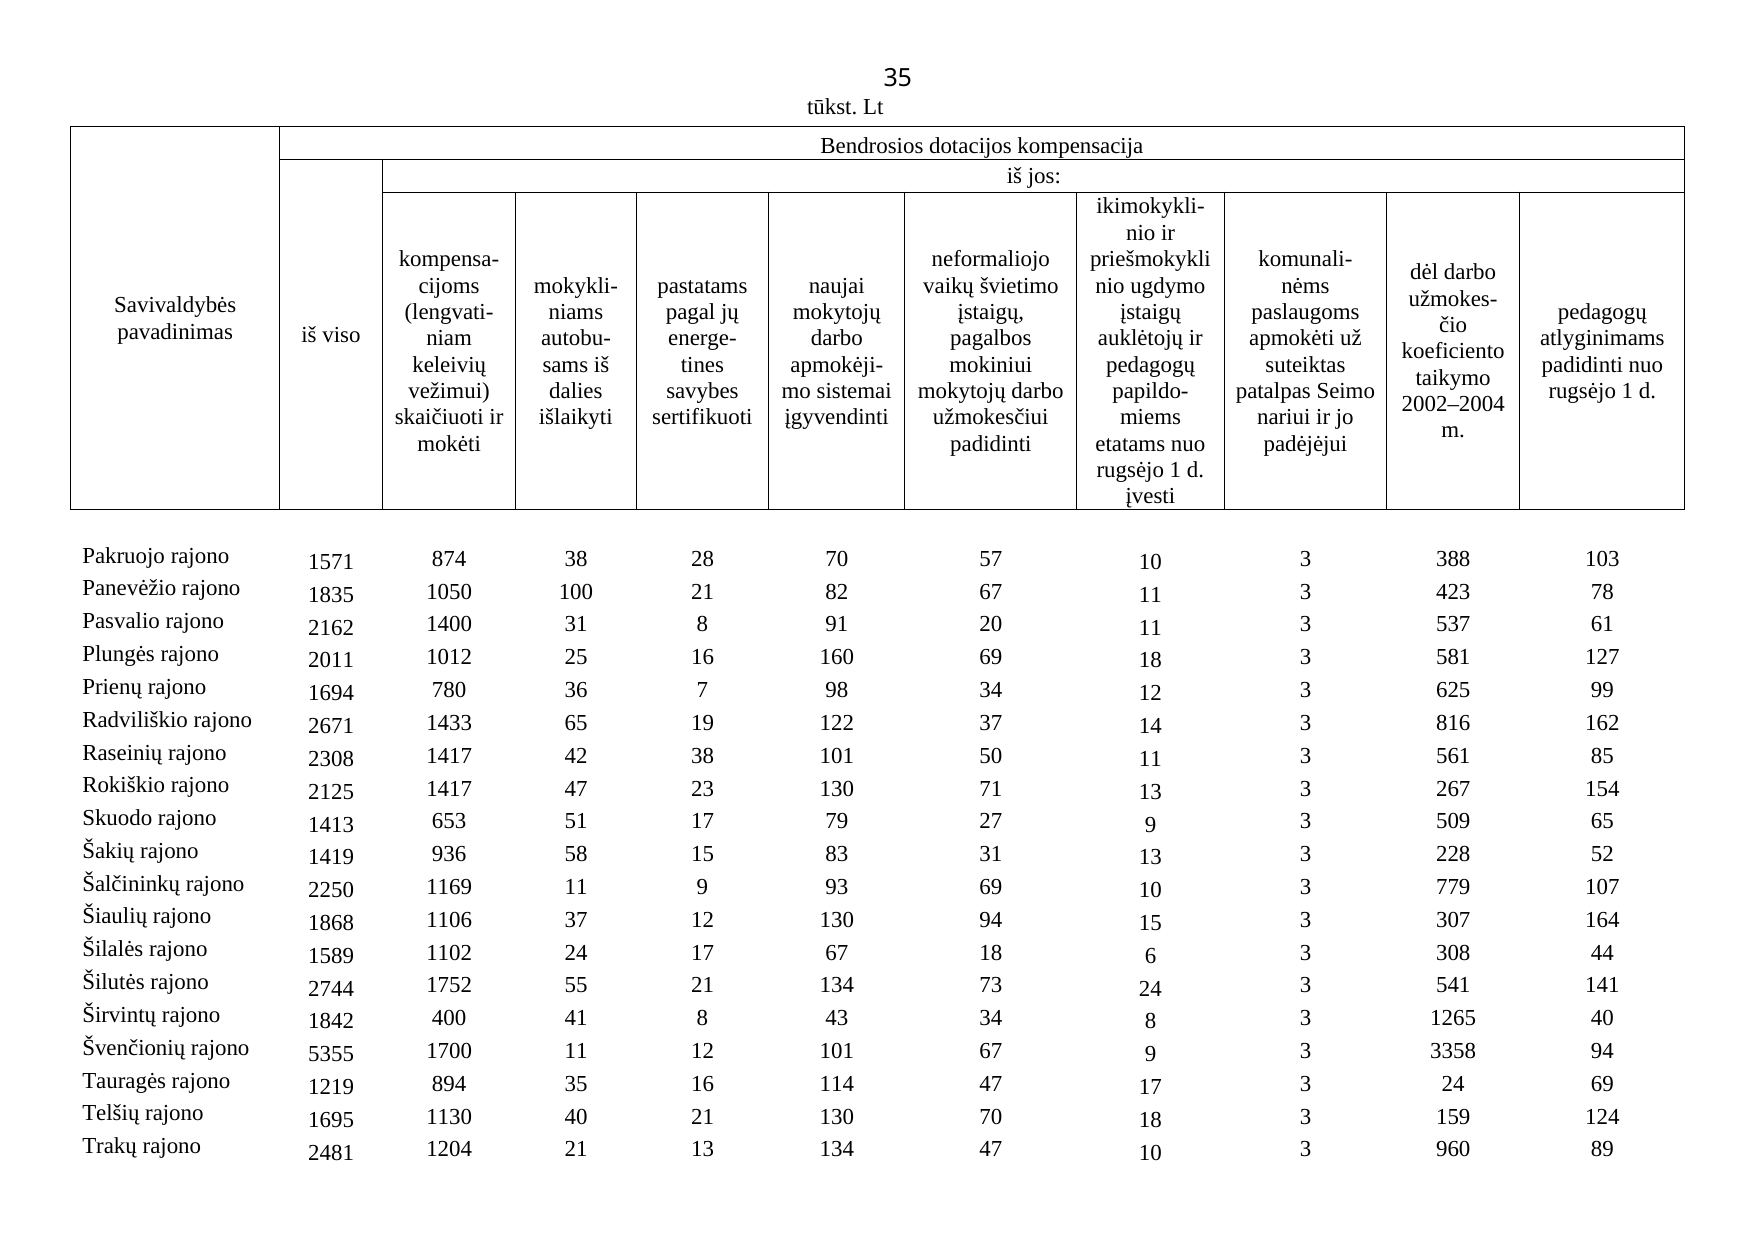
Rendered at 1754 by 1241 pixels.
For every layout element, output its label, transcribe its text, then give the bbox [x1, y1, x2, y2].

table_cell [515, 510, 636, 542]
table_cell 2125 [279, 771, 382, 804]
table_cell 37 [905, 706, 1076, 738]
table_cell 3 [1224, 542, 1386, 574]
table_cell 78 [1519, 575, 1685, 607]
table_cell 1169 [383, 870, 515, 903]
table_cell 18 [905, 935, 1076, 968]
table_cell 5355 [279, 1034, 382, 1067]
table_cell Plungės rajono [71, 640, 279, 673]
table_cell Šakių rajono [71, 837, 279, 870]
table_cell 1417 [383, 771, 515, 804]
table_cell 127 [1519, 640, 1685, 673]
table_cell mokykli-niams autobu-sams iš dalies išlaikyti [516, 193, 636, 509]
table_cell Šilutės rajono [71, 968, 279, 1001]
table_cell 1400 [383, 607, 515, 640]
table_cell 3 [1224, 739, 1386, 771]
table_cell Panevėžio rajono [71, 575, 279, 607]
table_cell 11 [1076, 607, 1224, 640]
table_cell 1219 [279, 1067, 382, 1099]
table_cell naujai mokytojų darbo apmokėji-mo sistemai įgyvendinti [769, 193, 904, 509]
table_cell Rokiškio rajono [71, 771, 279, 804]
table_cell [768, 510, 905, 542]
table_cell 24 [515, 935, 636, 968]
table_cell 14 [1076, 706, 1224, 738]
table_cell 9 [1076, 804, 1224, 837]
table_cell 3 [1224, 1100, 1386, 1132]
table_cell 37 [515, 903, 636, 935]
table_cell 653 [383, 804, 515, 837]
table_cell 67 [905, 575, 1076, 607]
table_cell Tauragės rajono [71, 1067, 279, 1099]
table_cell Prienų rajono [71, 673, 279, 706]
table_cell Šalčininkų rajono [71, 870, 279, 903]
table_cell 57 [905, 542, 1076, 574]
table_cell 31 [905, 837, 1076, 870]
table_cell 3358 [1386, 1034, 1519, 1067]
table_cell 18 [1076, 1100, 1224, 1132]
table_cell 55 [515, 968, 636, 1001]
table_cell 21 [636, 575, 768, 607]
table_cell 134 [768, 968, 905, 1001]
table_cell 3 [1224, 968, 1386, 1001]
table_cell 130 [768, 903, 905, 935]
table_cell 1050 [383, 575, 515, 607]
table_cell 936 [383, 837, 515, 870]
table_cell 11 [515, 1034, 636, 1067]
table_cell 16 [636, 1067, 768, 1099]
table_cell 103 [1519, 542, 1685, 574]
table_cell 561 [1386, 739, 1519, 771]
table_cell 2481 [279, 1132, 382, 1165]
table_cell 308 [1386, 935, 1519, 968]
table_cell 1700 [383, 1034, 515, 1067]
table_cell 15 [1076, 903, 1224, 935]
table_cell [1224, 510, 1386, 542]
table_cell 3 [1224, 673, 1386, 706]
table_cell 874 [383, 542, 515, 574]
table_cell Šilalės rajono [71, 935, 279, 968]
table_cell 1106 [383, 903, 515, 935]
table_cell Šiaulių rajono [71, 903, 279, 935]
table_cell 894 [383, 1067, 515, 1099]
table_cell 10 [1076, 542, 1224, 574]
table_cell 100 [515, 575, 636, 607]
table_cell Švenčionių rajono [71, 1034, 279, 1067]
table_cell 101 [768, 1034, 905, 1067]
table_cell 31 [515, 607, 636, 640]
table_cell 82 [768, 575, 905, 607]
table_cell 159 [1386, 1100, 1519, 1132]
table_cell 101 [768, 739, 905, 771]
table_cell neformaliojo vaikų švietimo įstaigų, pagalbos mokiniui mokytojų darbo užmokesčiui padidinti [905, 193, 1076, 509]
table_cell 83 [768, 837, 905, 870]
table_cell 58 [515, 837, 636, 870]
table_cell 69 [905, 870, 1076, 903]
table_cell Radviliškio rajono [71, 706, 279, 738]
table_cell 23 [636, 771, 768, 804]
table_cell 44 [1519, 935, 1685, 968]
table_cell 47 [905, 1067, 1076, 1099]
table_cell 24 [1386, 1067, 1519, 1099]
table_cell Bendrosios dotacijos kompensacija [280, 127, 1684, 159]
table_cell 1695 [279, 1100, 382, 1132]
table_cell 2250 [279, 870, 382, 903]
table_cell ikimokykli-nio ir priešmokyklinio ugdymo įstaigų auklėtojų ir pedagogų papildo-miems etatams nuo rugsėjo 1 d. įvesti [1077, 193, 1224, 509]
table_cell 15 [636, 837, 768, 870]
table_cell [1519, 510, 1685, 542]
table_cell 1589 [279, 935, 382, 968]
table_cell 267 [1386, 771, 1519, 804]
table_cell 1265 [1386, 1001, 1519, 1034]
table_cell 154 [1519, 771, 1685, 804]
table_cell 17 [636, 935, 768, 968]
table_cell 79 [768, 804, 905, 837]
table_cell 423 [1386, 575, 1519, 607]
table_cell 98 [768, 673, 905, 706]
table_cell 27 [905, 804, 1076, 837]
table_cell 38 [515, 542, 636, 574]
table_cell 25 [515, 640, 636, 673]
table_cell iš jos: [383, 160, 1684, 192]
table_cell 43 [768, 1001, 905, 1034]
table_cell 69 [1519, 1067, 1685, 1099]
table_cell 816 [1386, 706, 1519, 738]
table_cell 40 [515, 1100, 636, 1132]
table_cell 3 [1224, 837, 1386, 870]
table_cell 51 [515, 804, 636, 837]
table_cell Pasvalio rajono [71, 607, 279, 640]
table_cell 2011 [279, 640, 382, 673]
table_cell 581 [1386, 640, 1519, 673]
table_cell 1842 [279, 1001, 382, 1034]
table_cell komunali-nėms paslaugoms apmokėti už suteiktas patalpas Seimo nariui ir jo padėjėjui [1225, 193, 1386, 509]
table_cell 2671 [279, 706, 382, 738]
table_cell pedagogų atlyginimams padidinti nuo rugsėjo 1 d. [1520, 193, 1684, 509]
table_cell 12 [636, 1034, 768, 1067]
table_cell 107 [1519, 870, 1685, 903]
table_cell 3 [1224, 935, 1386, 968]
table_cell Trakų rajono [71, 1132, 279, 1165]
table_cell 19 [636, 706, 768, 738]
table_cell 73 [905, 968, 1076, 1001]
table_cell 3 [1224, 640, 1386, 673]
table_cell 779 [1386, 870, 1519, 903]
table_cell Telšių rajono [71, 1100, 279, 1132]
table_cell 3 [1224, 1001, 1386, 1034]
table_cell 162 [1519, 706, 1685, 738]
table_cell 3 [1224, 1034, 1386, 1067]
table_cell 11 [1076, 739, 1224, 771]
table_cell 67 [768, 935, 905, 968]
table_cell 8 [636, 607, 768, 640]
table_cell 1752 [383, 968, 515, 1001]
table_cell [71, 510, 279, 542]
table_cell 71 [905, 771, 1076, 804]
table_cell 42 [515, 739, 636, 771]
table_cell 34 [905, 1001, 1076, 1034]
table_cell 537 [1386, 607, 1519, 640]
table_cell [1386, 510, 1519, 542]
table_cell 960 [1386, 1132, 1519, 1165]
table_cell [383, 510, 515, 542]
table_cell 12 [1076, 673, 1224, 706]
table_cell 122 [768, 706, 905, 738]
table_cell 400 [383, 1001, 515, 1034]
table_cell 69 [905, 640, 1076, 673]
table_cell 2308 [279, 739, 382, 771]
table_cell 24 [1076, 968, 1224, 1001]
table_cell iš viso [280, 160, 382, 509]
table_cell 1102 [383, 935, 515, 968]
table_cell 3 [1224, 870, 1386, 903]
table_cell 85 [1519, 739, 1685, 771]
table_cell 130 [768, 1100, 905, 1132]
table_cell 1433 [383, 706, 515, 738]
table_cell 1204 [383, 1132, 515, 1165]
table_cell 36 [515, 673, 636, 706]
table_cell 50 [905, 739, 1076, 771]
table_cell 509 [1386, 804, 1519, 837]
table_cell 38 [636, 739, 768, 771]
table_cell pastatams pagal jų energe-tines savybes sertifikuoti [637, 193, 768, 509]
table_cell 94 [905, 903, 1076, 935]
table_cell 16 [636, 640, 768, 673]
table_cell 10 [1076, 1132, 1224, 1165]
table_cell Savivaldybės pavadinimas [71, 127, 279, 509]
table_cell 1413 [279, 804, 382, 837]
table_cell 2162 [279, 607, 382, 640]
table_cell 99 [1519, 673, 1685, 706]
table_cell 7 [636, 673, 768, 706]
table_cell 164 [1519, 903, 1685, 935]
table_cell 1694 [279, 673, 382, 706]
table_cell Pakruojo rajono [71, 542, 279, 574]
table_cell 3 [1224, 804, 1386, 837]
table_cell 541 [1386, 968, 1519, 1001]
table_cell 10 [1076, 870, 1224, 903]
table_cell 93 [768, 870, 905, 903]
table_cell 1130 [383, 1100, 515, 1132]
table_cell 47 [905, 1132, 1076, 1165]
table_header tūkst. Lt [71, 93, 1685, 126]
table_cell 13 [1076, 837, 1224, 870]
table_cell 9 [1076, 1034, 1224, 1067]
table_cell 11 [515, 870, 636, 903]
table_cell 625 [1386, 673, 1519, 706]
table_cell 1417 [383, 739, 515, 771]
table_cell 12 [636, 903, 768, 935]
table_cell 228 [1386, 837, 1519, 870]
table_cell 11 [1076, 575, 1224, 607]
table_cell 70 [905, 1100, 1076, 1132]
table_cell 780 [383, 673, 515, 706]
table_cell 6 [1076, 935, 1224, 968]
table_cell 1012 [383, 640, 515, 673]
table_cell 141 [1519, 968, 1685, 1001]
table_cell 52 [1519, 837, 1685, 870]
table_cell 67 [905, 1034, 1076, 1067]
table_cell 3 [1224, 706, 1386, 738]
table_cell 114 [768, 1067, 905, 1099]
table_cell 21 [515, 1132, 636, 1165]
table_cell 89 [1519, 1132, 1685, 1165]
table_cell 17 [1076, 1067, 1224, 1099]
table_cell 13 [1076, 771, 1224, 804]
table_cell 1571 [279, 542, 382, 574]
table_cell 1868 [279, 903, 382, 935]
table_cell 2744 [279, 968, 382, 1001]
table_cell 8 [636, 1001, 768, 1034]
table_cell 1835 [279, 575, 382, 607]
table_cell 17 [636, 804, 768, 837]
table_cell 40 [1519, 1001, 1685, 1034]
table_cell 21 [636, 968, 768, 1001]
table_cell 61 [1519, 607, 1685, 640]
table_cell 35 [515, 1067, 636, 1099]
table_cell 91 [768, 607, 905, 640]
table_cell Skuodo rajono [71, 804, 279, 837]
table_cell 34 [905, 673, 1076, 706]
table_cell [636, 510, 768, 542]
table_cell [279, 510, 382, 542]
table_cell 41 [515, 1001, 636, 1034]
table_cell [905, 510, 1224, 542]
table_cell 3 [1224, 575, 1386, 607]
table_cell 160 [768, 640, 905, 673]
table_cell 18 [1076, 640, 1224, 673]
table_cell 65 [515, 706, 636, 738]
table_cell 9 [636, 870, 768, 903]
table_cell kompensa-cijoms (lengvati-niam keleivių vežimui) skaičiuoti ir mokėti [383, 193, 515, 509]
table_cell 130 [768, 771, 905, 804]
table_cell 94 [1519, 1034, 1685, 1067]
table_cell 3 [1224, 771, 1386, 804]
table_cell 70 [768, 542, 905, 574]
table_cell 3 [1224, 903, 1386, 935]
table_cell 28 [636, 542, 768, 574]
table_cell dėl darbo užmokes-čio koeficiento taikymo 2002–2004 m. [1387, 193, 1519, 509]
table_cell 1419 [279, 837, 382, 870]
table_cell 13 [636, 1132, 768, 1165]
table_cell 3 [1224, 1067, 1386, 1099]
table_cell 65 [1519, 804, 1685, 837]
table_cell Raseinių rajono [71, 739, 279, 771]
table_cell 47 [515, 771, 636, 804]
table_cell 3 [1224, 607, 1386, 640]
table_cell 8 [1076, 1001, 1224, 1034]
table_cell 307 [1386, 903, 1519, 935]
table_cell 134 [768, 1132, 905, 1165]
table_cell 3 [1224, 1132, 1386, 1165]
table_cell Širvintų rajono [71, 1001, 279, 1034]
table_cell 388 [1386, 542, 1519, 574]
table_cell 124 [1519, 1100, 1685, 1132]
table_cell 21 [636, 1100, 768, 1132]
table_cell 20 [905, 607, 1076, 640]
